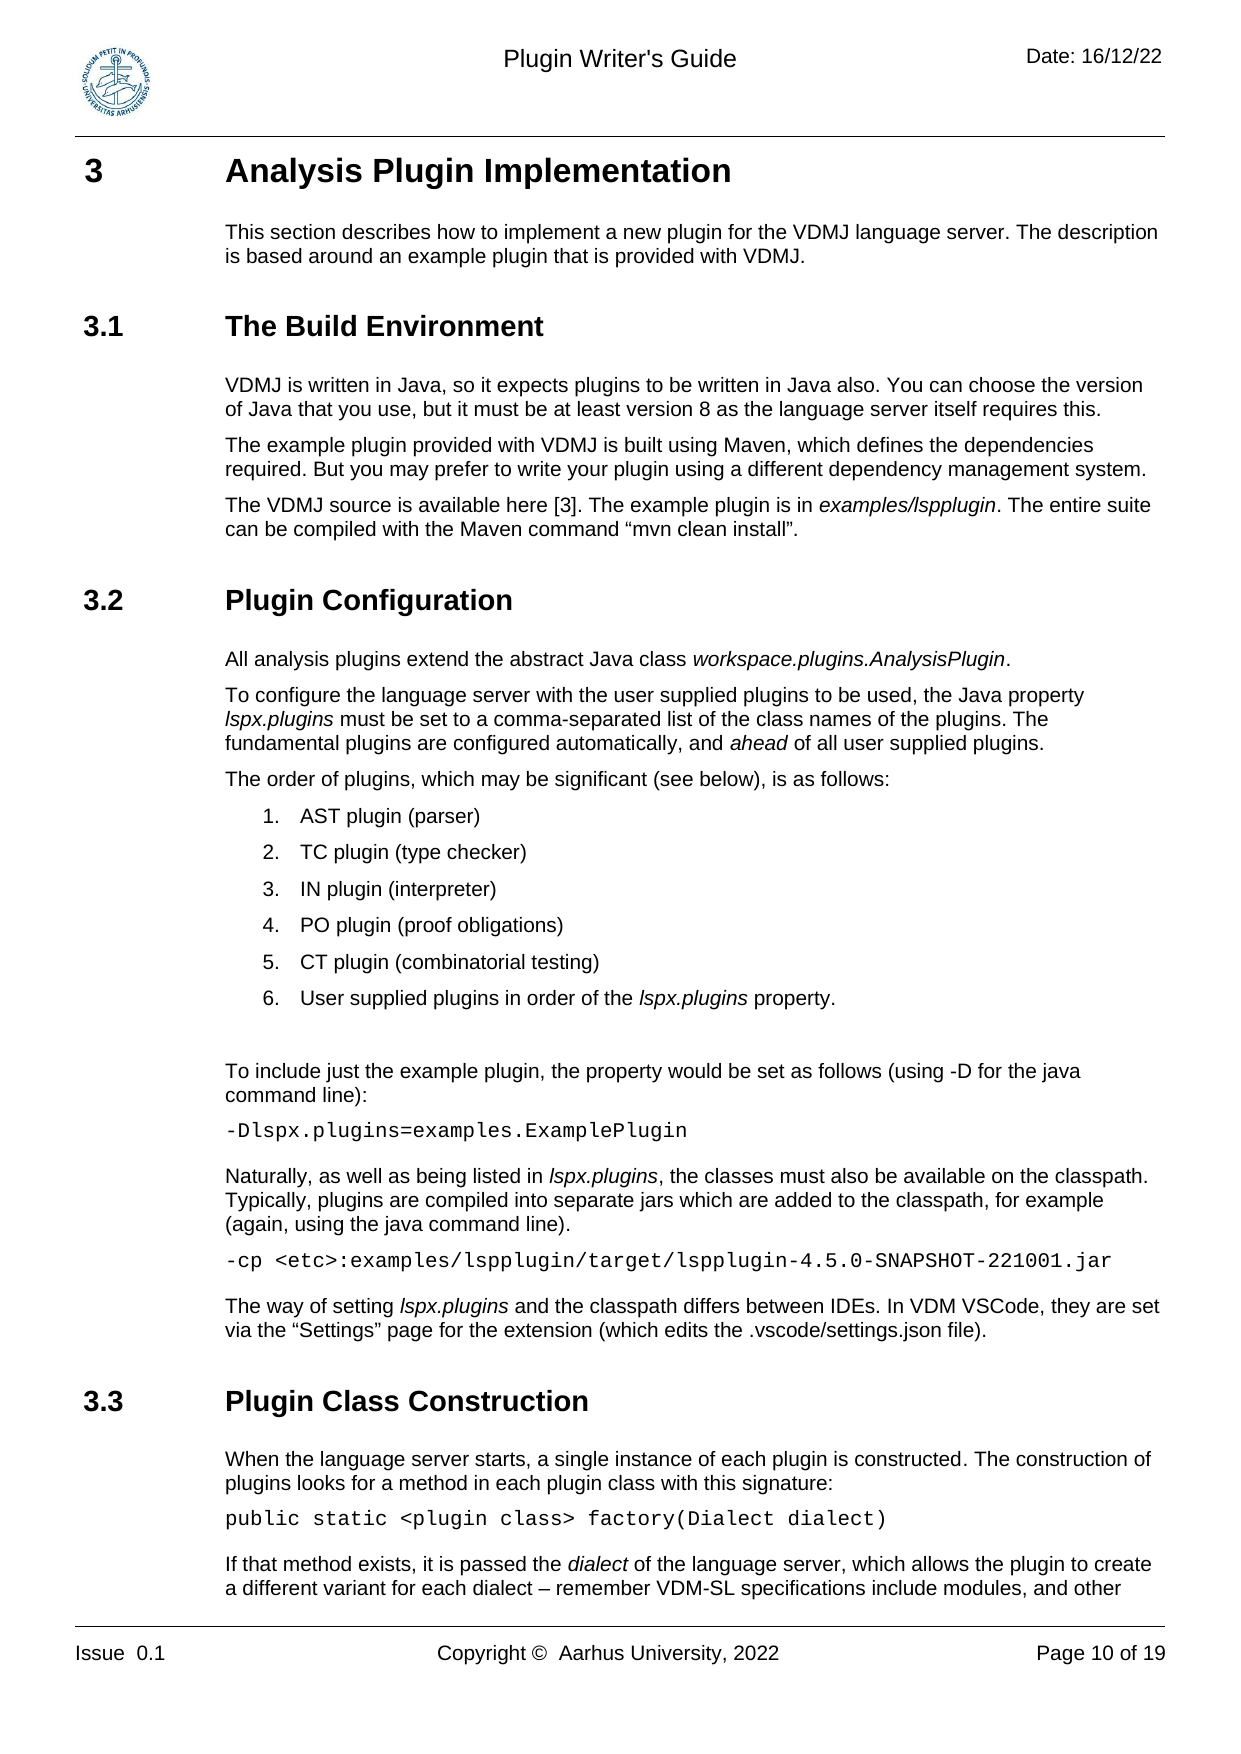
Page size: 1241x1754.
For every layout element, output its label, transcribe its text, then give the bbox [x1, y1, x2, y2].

text This section describes how to implement a new plugin for the VDMJ language server. The description is based around an example plugin that is provided with VDMJ. [225, 220, 1165, 268]
text The example plugin provided with VDMJ is built using Maven, which defines the dependencies required. But you may prefer to write your plugin using a different dependency management system. [225, 433, 1165, 481]
text -Dlspx.plugins=examples.ExamplePlugin [225, 1120, 1165, 1142]
text All analysis plugins extend the abstract Java class workspace.plugins.AnalysisPlugin. [225, 647, 1165, 671]
picture [78, 44, 153, 120]
text -cp <etc>:examples/lspplugin/target/lspplugin-4.5.0-SNAPSHOT-221001.jar [225, 1249, 1165, 1272]
text When the language server starts, a single instance of each plugin is constructed. The construction of plugins looks for a method in each plugin class with this signature: [225, 1447, 1165, 1495]
text VDMJ is written in Java, so it expects plugins to be written in Java also. You can choose the version of Java that you use, but it must be at least version 8 as the language server itself requires this. [225, 373, 1165, 421]
text To configure the language server with the user supplied plugins to be used, the Java property lspx.plugins must be set to a comma-separated list of the class names of the plugins. The fundamental plugins are configured automatically, and ahead of all user supplied plugins. [225, 683, 1165, 755]
text Naturally, as well as being listed in lspx.plugins, the classes must also be available on the classpath. Typically, plugins are compiled into separate jars which are added to the classpath, for example (again, using the java command line). [225, 1165, 1165, 1237]
list User supplied plugins in order of the lspx.plugins property. [262, 986, 1165, 1010]
list TC plugin (type checker) [262, 841, 1165, 864]
list PO plugin (proof obligations) [262, 913, 1165, 937]
text If that method exists, it is passed the dialect of the language server, which allows the plugin to create a different variant for each dialect – remember VDM-SL specifications include modules, and other [225, 1552, 1165, 1600]
text The VDMJ source is available here [3]. The example plugin is in examples/lspplugin. The entire suite can be compiled with the Maven command “mvn clean install”. [225, 494, 1165, 542]
text The way of setting lspx.plugins and the classpath differs between IDEs. In VDM VSCode, they are set via the “Settings” page for the extension (which edits the .vscode/settings.json file). [225, 1294, 1165, 1342]
text The order of plugins, which may be significant (see below), is as follows: [225, 768, 1165, 792]
subtitle Plugin Configuration [75, 584, 1165, 617]
subtitle Plugin Class Construction [75, 1384, 1165, 1417]
subtitle The Build Environment [75, 310, 1165, 343]
text public static <plugin class> factory(Dialect dialect) [225, 1507, 1165, 1530]
text To include just the example plugin, the property would be set as follows (using -D for the java command line): [225, 1059, 1165, 1107]
list IN plugin (interpreter) [262, 877, 1165, 901]
list AST plugin (parser) [262, 804, 1165, 828]
subtitle Analysis Plugin Implementation [75, 152, 1165, 190]
list CT plugin (combinatorial testing) [262, 950, 1165, 974]
